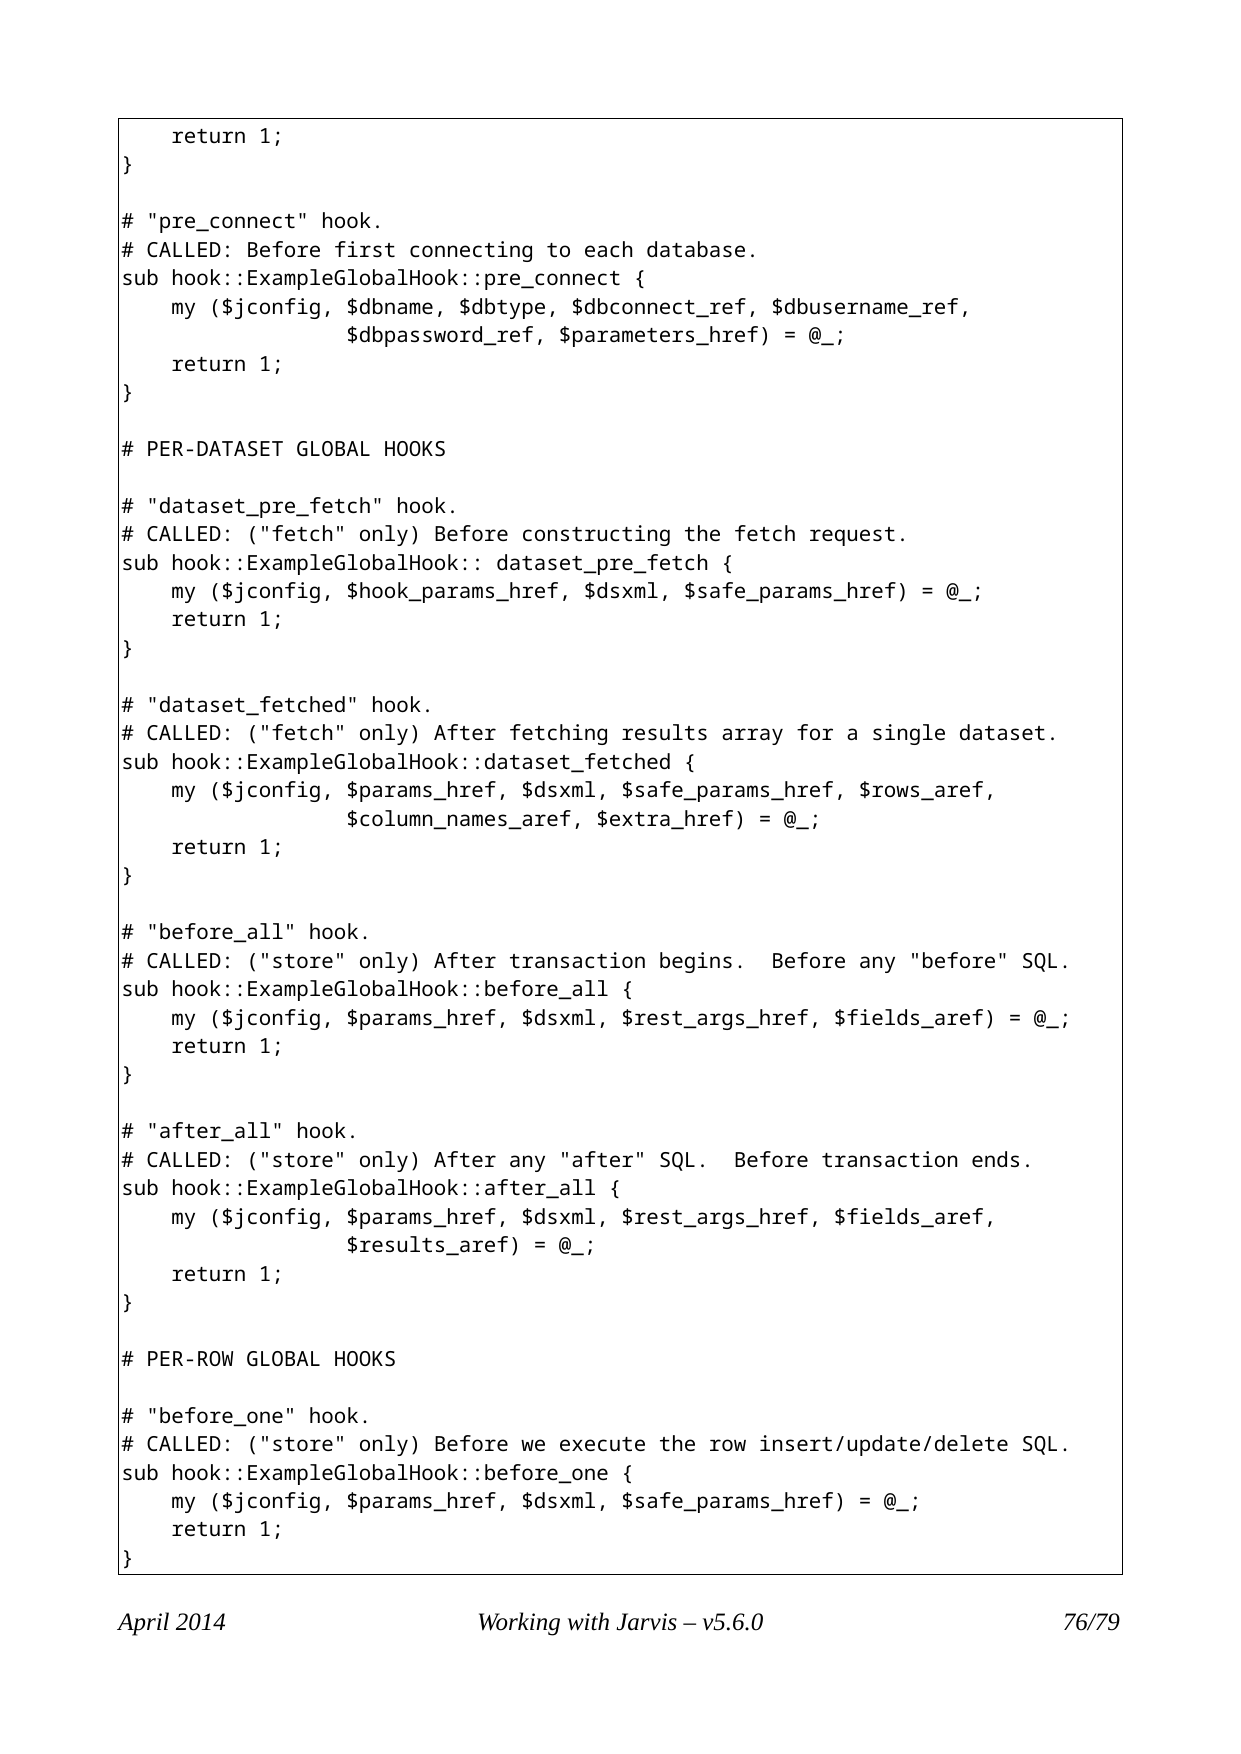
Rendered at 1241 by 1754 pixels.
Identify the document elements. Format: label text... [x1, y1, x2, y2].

text my ($jconfig, $hook_params_href, $dsxml, $safe_params_href) = @_; [119, 573, 1122, 602]
text my ($jconfig, $params_href, $dsxml, $rest_args_href, $fields_aref, $results_aref) = @_; [119, 1199, 1122, 1256]
text sub hook::ExampleGlobalHook::pre_connect { [119, 260, 1122, 289]
text # PER-ROW GLOBAL HOOKS [119, 1341, 1122, 1372]
text # CALLED: ("store" only) Before we execute the row insert/update/delete SQL. [119, 1426, 1122, 1455]
text sub hook::ExampleGlobalHook::before_all { [119, 971, 1122, 1000]
text return 1; [119, 829, 1122, 857]
text $dbpassword_ref, $parameters_href) = @_; [119, 317, 1122, 346]
text sub hook::ExampleGlobalHook::after_all { [119, 1170, 1122, 1199]
text # CALLED: Before first connecting to each database. [119, 232, 1122, 260]
text # "before_one" hook. [119, 1398, 1122, 1426]
text # CALLED: ("fetch" only) Before constructing the fetch request. [119, 516, 1122, 545]
text my ($jconfig, $params_href, $dsxml, $safe_params_href, $rows_aref, $column_names_aref, $extra_href) = @_; [119, 772, 1122, 829]
text } [119, 1284, 1122, 1316]
text } [119, 630, 1122, 661]
text # "before_all" hook. [119, 914, 1122, 943]
text # "dataset_pre_fetch" hook. [119, 488, 1122, 516]
text my ($jconfig, $params_href, $dsxml, $rest_args_href, $fields_aref) = @_; [119, 1000, 1122, 1028]
text # PER-DATASET GLOBAL HOOKS [119, 431, 1122, 462]
text } [119, 1057, 1122, 1088]
text # CALLED: ("store" only) After transaction begins. Before any "before" SQL. [119, 943, 1122, 971]
text my ($jconfig, $params_href, $dsxml, $safe_params_href) = @_; [119, 1483, 1122, 1512]
text sub hook::ExampleGlobalHook::before_one { [119, 1455, 1122, 1483]
text # "pre_connect" hook. [119, 203, 1122, 232]
text } [119, 1540, 1122, 1574]
text return 1; [119, 1028, 1122, 1057]
text # "after_all" hook. [119, 1113, 1122, 1142]
text } [119, 147, 1122, 178]
text # CALLED: ("fetch" only) After fetching results array for a single dataset. [119, 715, 1122, 744]
text # CALLED: ("store" only) After any "after" SQL. Before transaction ends. [119, 1142, 1122, 1170]
text my ($jconfig, $dbname, $dbtype, $dbconnect_ref, $dbusername_ref, [119, 289, 1122, 317]
text } [119, 374, 1122, 406]
text return 1; [119, 346, 1122, 374]
text return 1; [119, 602, 1122, 630]
text return 1; [119, 119, 1122, 147]
text # "dataset_fetched" hook. [119, 687, 1122, 715]
text return 1; [119, 1512, 1122, 1540]
text } [119, 857, 1122, 889]
text sub hook::ExampleGlobalHook:: dataset_pre_fetch { [119, 545, 1122, 573]
text sub hook::ExampleGlobalHook::dataset_fetched { [119, 744, 1122, 772]
text return 1; [119, 1256, 1122, 1284]
